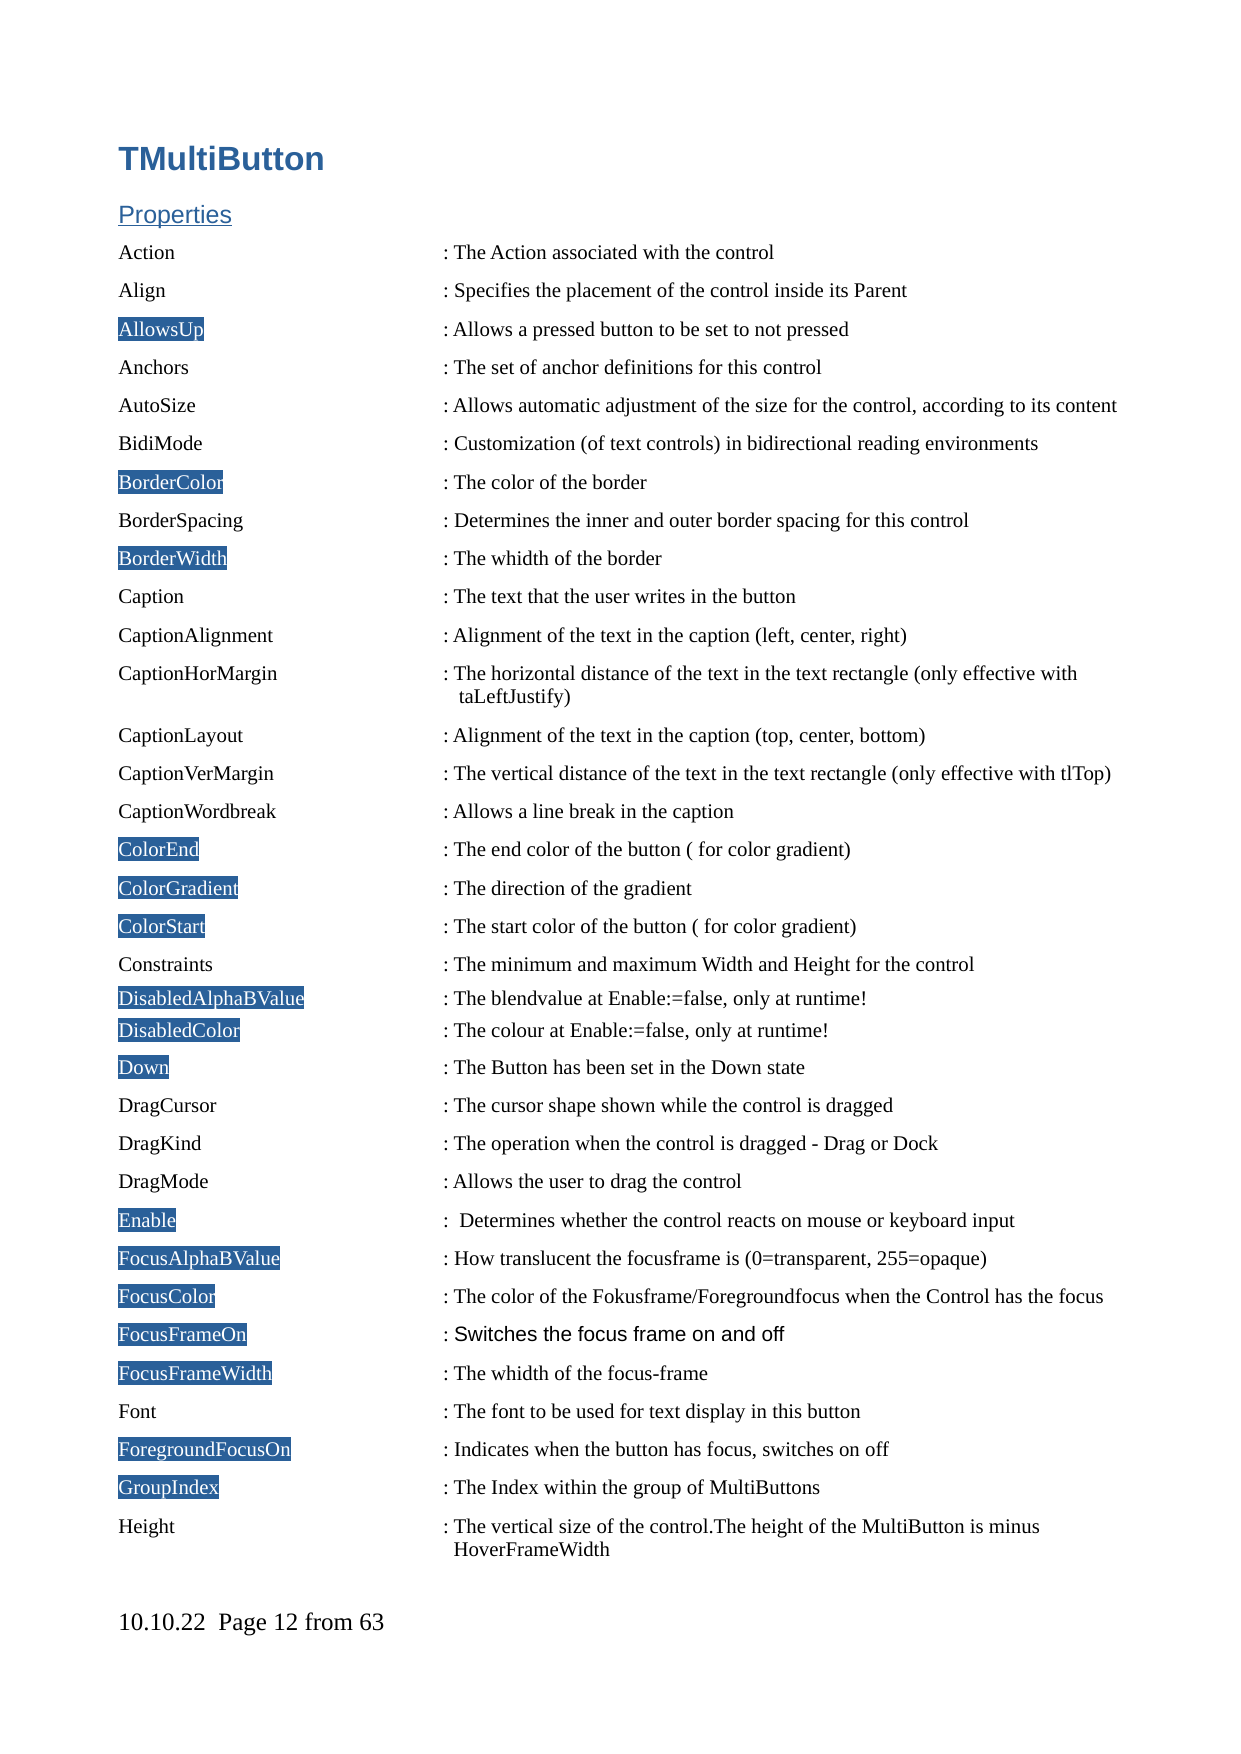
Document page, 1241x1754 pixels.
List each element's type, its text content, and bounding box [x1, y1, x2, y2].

subtitle TMultiButton [118, 139, 1122, 178]
text DragMode : Allows the user to drag the control [118, 1170, 1122, 1194]
text FocusColor : The color of the Fokusframe/Foregroundfocus when the Control has the focus [118, 1285, 1122, 1308]
text Height : The vertical size of the control.The height of the MultiButton is minus HoverFrameWidth [118, 1514, 1122, 1561]
text CaptionAlignment : Alignment of the text in the caption (left, center, right) [118, 623, 1122, 647]
text CaptionWordbreak : Allows a line break in the caption [118, 800, 1122, 823]
text Anchors : The set of anchor definitions for this control [118, 356, 1122, 379]
text BidiMode : Customization (of text controls) in bidirectional reading environments [118, 432, 1122, 456]
text CaptionHorMargin : The horizontal distance of the text in the text rectangle (only effective with taLeftJustify) [118, 661, 1122, 709]
text DragCursor : The cursor shape shown while the control is dragged [118, 1094, 1122, 1117]
text BorderWidth : The whidth of the border [118, 547, 1122, 570]
text DragKind : The operation when the control is dragged - Drag or Dock [118, 1132, 1122, 1156]
text BorderColor : The color of the border [118, 470, 1122, 494]
text ColorEnd : The end color of the button ( for color gradient) [118, 838, 1122, 862]
text Align : Specifies the placement of the control inside its Parent [118, 279, 1122, 303]
text GroupIndex : The Index within the group of MultiButtons [118, 1476, 1122, 1499]
text Down : The Button has been set in the Down state [118, 1055, 1122, 1079]
text DisabledAlphaBValue : The blendvalue at Enable:=false, only at runtime! [118, 991, 1122, 1008]
subtitle Properties [118, 205, 1122, 228]
text BorderSpacing : Determines the inner and outer border spacing for this control [118, 508, 1122, 532]
text AllowsUp : Allows a pressed button to be set to not pressed [118, 317, 1122, 341]
text FocusAlphaBValue : How translucent the focusframe is (0=transparent, 255=opaque) [118, 1247, 1122, 1270]
text Font : The font to be used for text display in this button [118, 1399, 1122, 1423]
text Constraints : The minimum and maximum Width and Height for the control [118, 953, 1122, 976]
text FocusFrameOn : Switches the focus frame on and off [118, 1323, 1122, 1347]
text DisabledColor : The colour at Enable:=false, only at runtime! [118, 1023, 1122, 1041]
text AutoSize : Allows automatic adjustment of the size for the control, according to its content [118, 394, 1122, 417]
text Caption : The text that the user writes in the button [118, 585, 1122, 608]
text Enable : Determines whether the control reacts on mouse or keyboard input [118, 1208, 1122, 1232]
text ForegroundFocusOn : Indicates when the button has focus, switches on off [118, 1438, 1122, 1461]
text ColorGradient : The direction of the gradient [118, 876, 1122, 900]
text CaptionVerMargin : The vertical distance of the text in the text rectangle (only effective with tlTop) [118, 761, 1122, 785]
text ColorStart : The start color of the button ( for color gradient) [118, 914, 1122, 938]
text CaptionLayout : Alignment of the text in the caption (top, center, bottom) [118, 723, 1122, 747]
text Action : The Action associated with the control [118, 241, 1122, 264]
text FocusFrameWidth : The whidth of the focus-frame [118, 1361, 1122, 1385]
